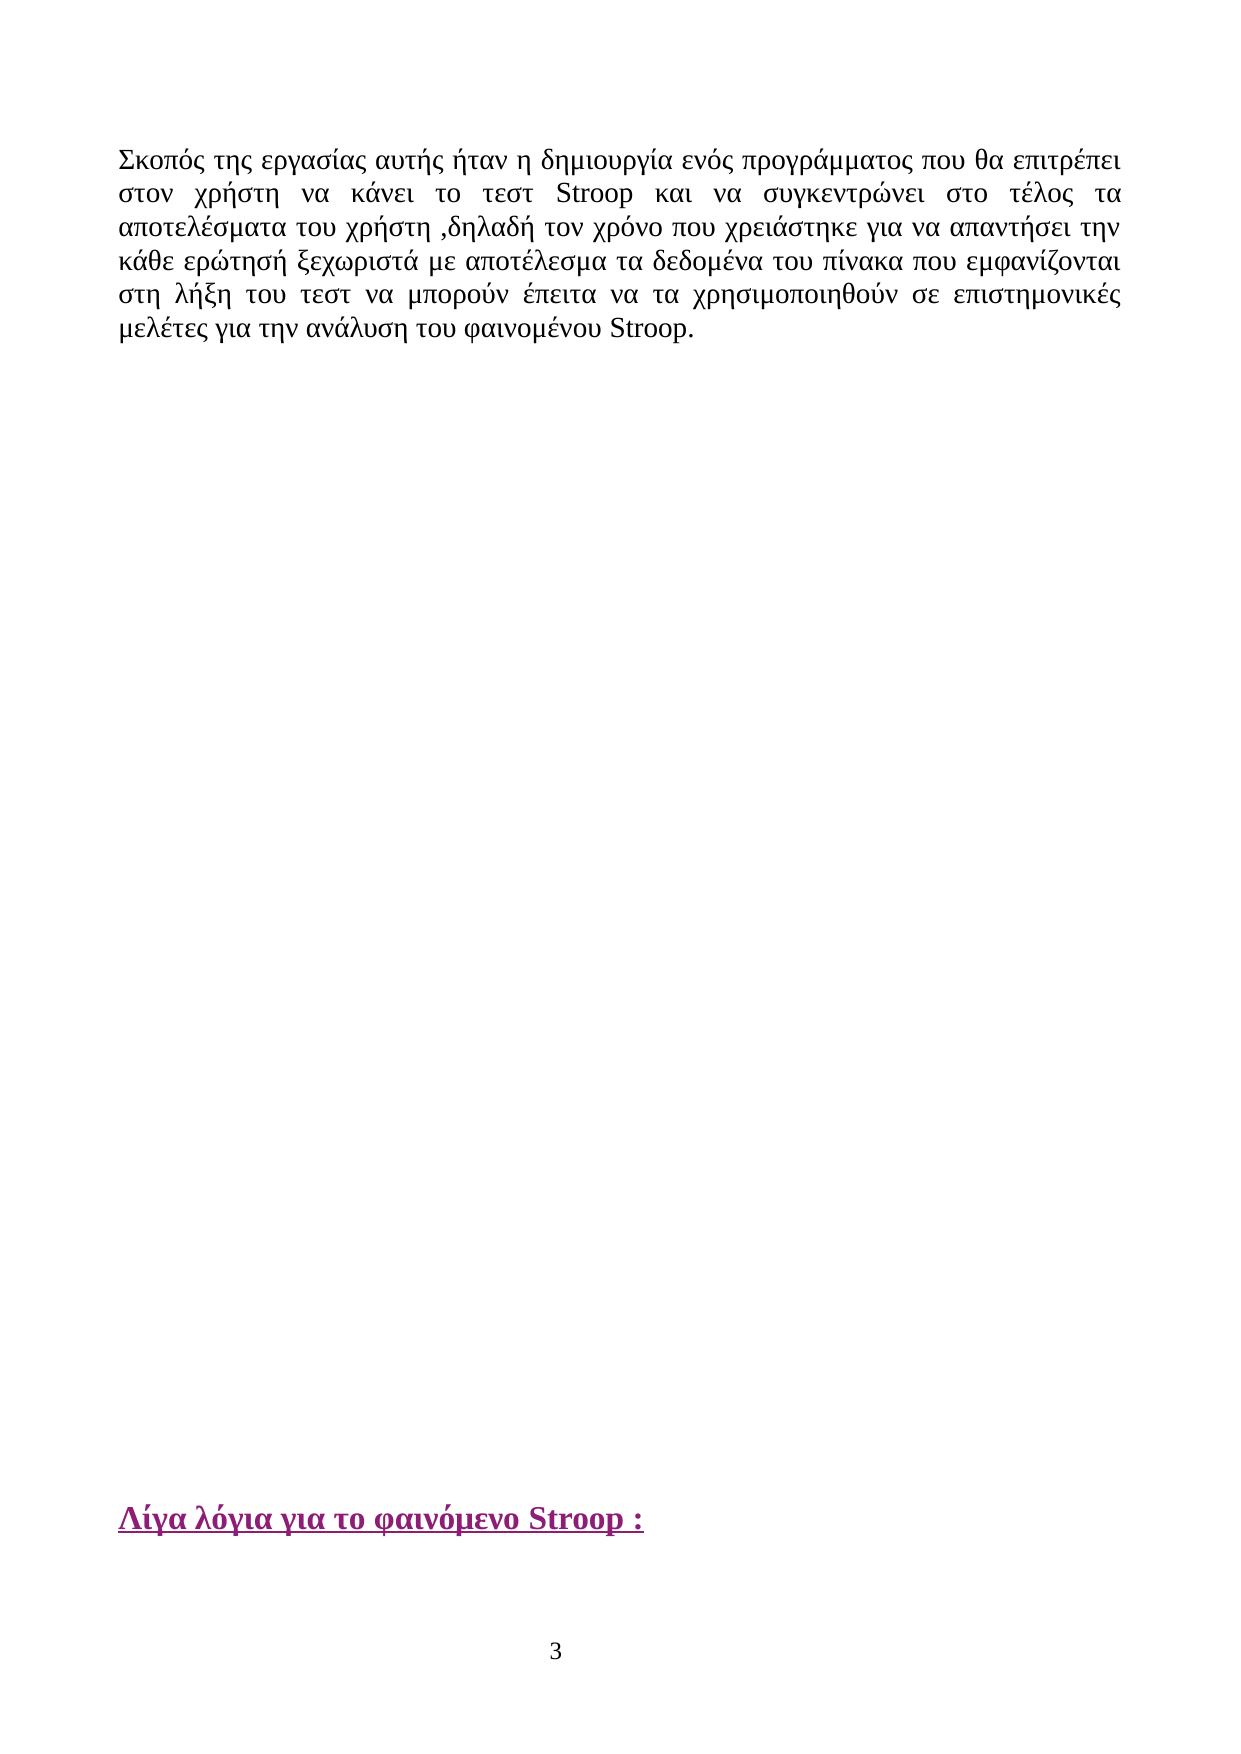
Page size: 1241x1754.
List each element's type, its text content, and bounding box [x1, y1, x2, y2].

text Λίγα λόγια για το φαινόμενο Stroop : [118, 1498, 1122, 1536]
text Σκοπός της εργασίας αυτής ήταν η δημιουργία ενός προγράμματος που θα επιτρέπει στον χρήστη να κάνει το τεστ Stroop και να συγκεντρώνει στο τέλος τα αποτελέσματα του χρήστη ,δηλαδή τον χρόνο που χρειάστηκε για να απαντήσει την κάθε ερώτησή ξεχωριστά με αποτέλεσμα τα δεδομένα του πίνακα που εμφανίζονται στη λήξη του τεστ να μπορούν έπειτα να τα χρησιμοποιηθούν σε επιστημονικές μελέτες για την ανάλυση του φαινομένου Stroop. [118, 142, 1122, 343]
